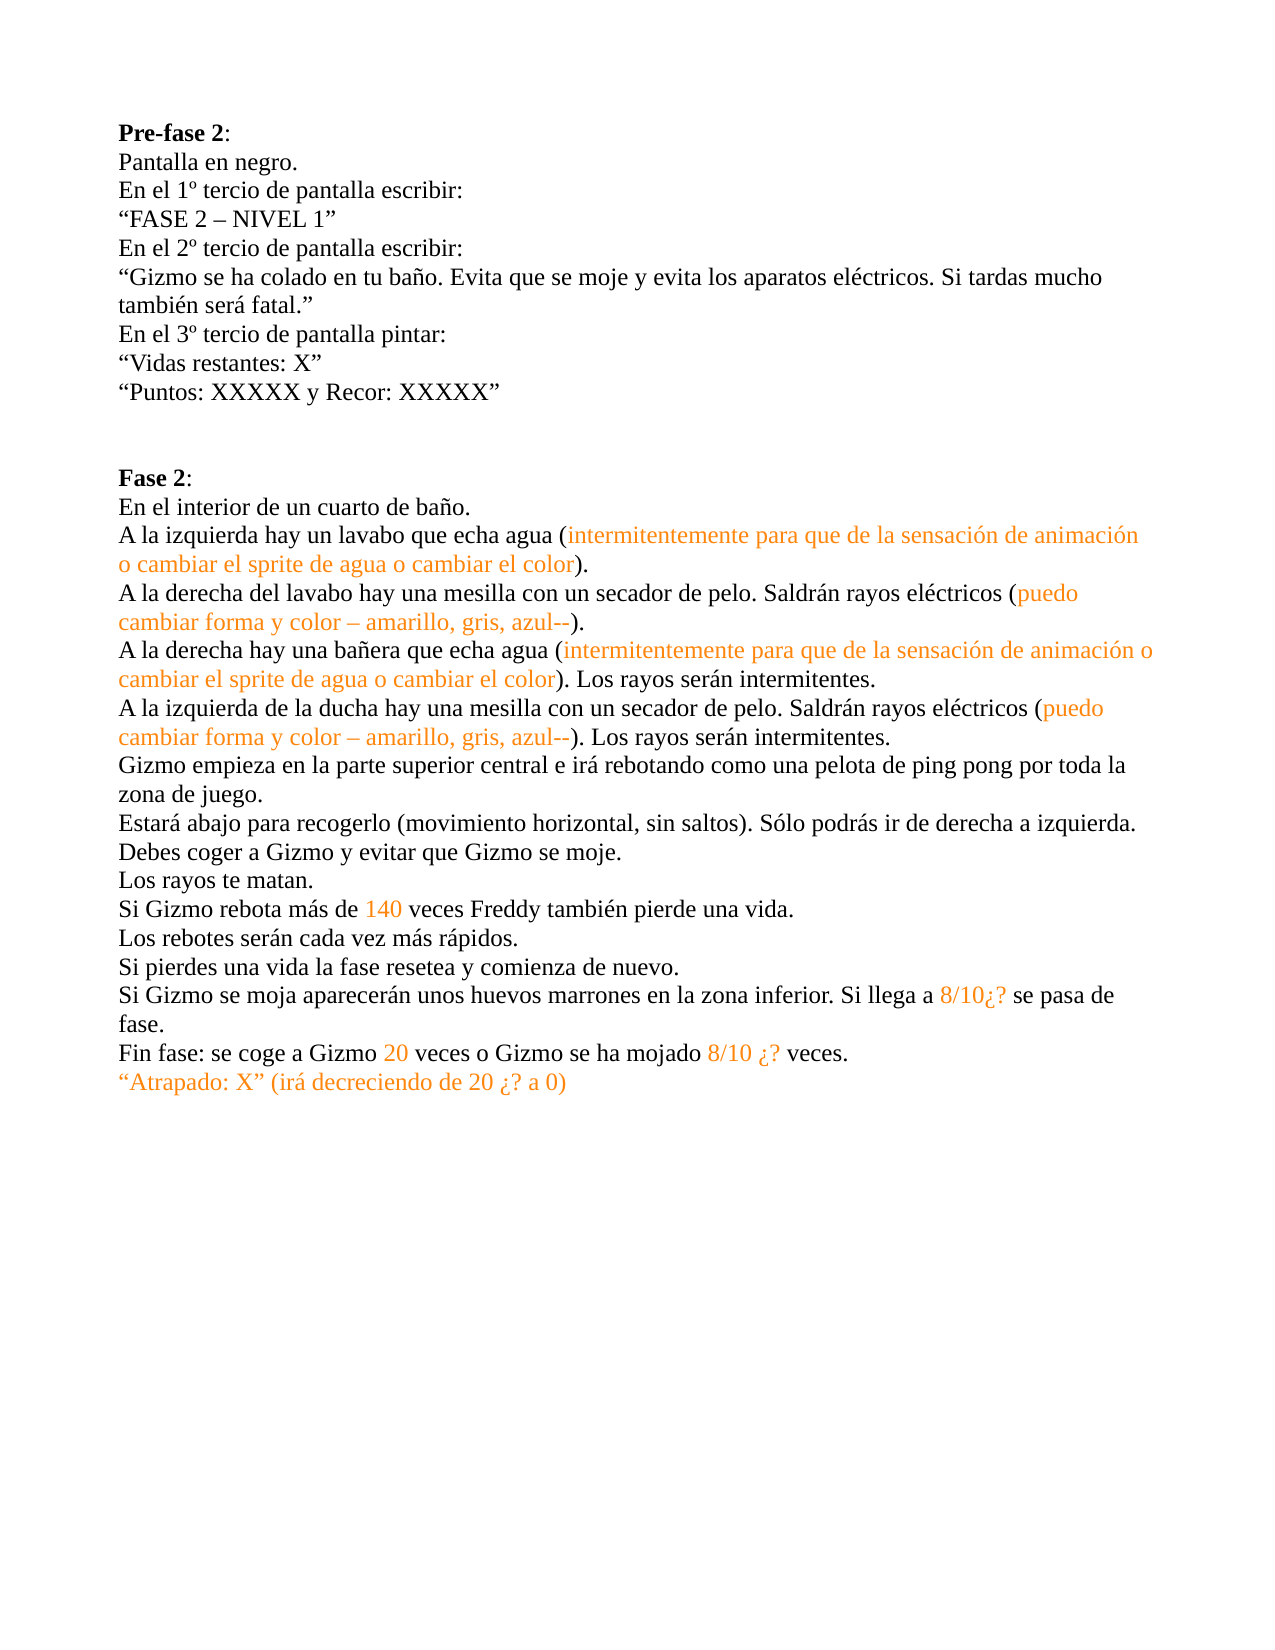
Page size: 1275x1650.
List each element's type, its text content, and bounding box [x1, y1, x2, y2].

text Estará abajo para recogerlo (movimiento horizontal, sin saltos). Sólo podrás ir de derecha a izquierda. [118, 808, 1157, 837]
text En el interior de un cuarto de baño. [118, 492, 1157, 521]
text “FASE 2 – NIVEL 1” [118, 204, 1157, 233]
text Debes coger a Gizmo y evitar que Gizmo se moje. [118, 837, 1157, 866]
text Fin fase: se coge a Gizmo 20 veces o Gizmo se ha mojado 8/10 ¿? veces. [118, 1038, 1157, 1067]
text Pantalla en negro. [118, 147, 1157, 176]
text “Atrapado: X” (irá decreciendo de 20 ¿? a 0) [118, 1067, 1157, 1096]
text Fase 2: [118, 463, 1157, 492]
text En el 3º tercio de pantalla pintar: [118, 319, 1157, 348]
text A la derecha del lavabo hay una mesilla con un secador de pelo. Saldrán rayos eléctricos (puedo cambiar forma y color – amarillo, gris, azul--). [118, 578, 1157, 636]
text Los rayos te matan. [118, 866, 1157, 894]
text Si Gizmo rebota más de 140 veces Freddy también pierde una vida. [118, 894, 1157, 923]
text “Puntos: XXXXX y Recor: XXXXX” [118, 377, 1157, 406]
text “Gizmo se ha colado en tu baño. Evita que se moje y evita los aparatos eléctricos. Si tardas mucho también será fatal.” [118, 262, 1157, 319]
text Los rebotes serán cada vez más rápidos. [118, 923, 1157, 952]
text En el 1º tercio de pantalla escribir: [118, 176, 1157, 204]
text A la izquierda hay un lavabo que echa agua (intermitentemente para que de la sensación de animación o cambiar el sprite de agua o cambiar el color). [118, 521, 1157, 578]
text “Vidas restantes: X” [118, 348, 1157, 377]
text En el 2º tercio de pantalla escribir: [118, 233, 1157, 262]
text Pre-fase 2: [118, 118, 1157, 147]
text A la derecha hay una bañera que echa agua (intermitentemente para que de la sensación de animación o cambiar el sprite de agua o cambiar el color). Los rayos serán intermitentes. [118, 636, 1157, 693]
text Gizmo empieza en la parte superior central e irá rebotando como una pelota de ping pong por toda la zona de juego. [118, 751, 1157, 808]
text A la izquierda de la ducha hay una mesilla con un secador de pelo. Saldrán rayos eléctricos (puedo cambiar forma y color – amarillo, gris, azul--). Los rayos serán intermitentes. [118, 693, 1157, 751]
text Si pierdes una vida la fase resetea y comienza de nuevo. [118, 952, 1157, 981]
text Si Gizmo se moja aparecerán unos huevos marrones en la zona inferior. Si llega a 8/10¿? se pasa de fase. [118, 981, 1157, 1038]
